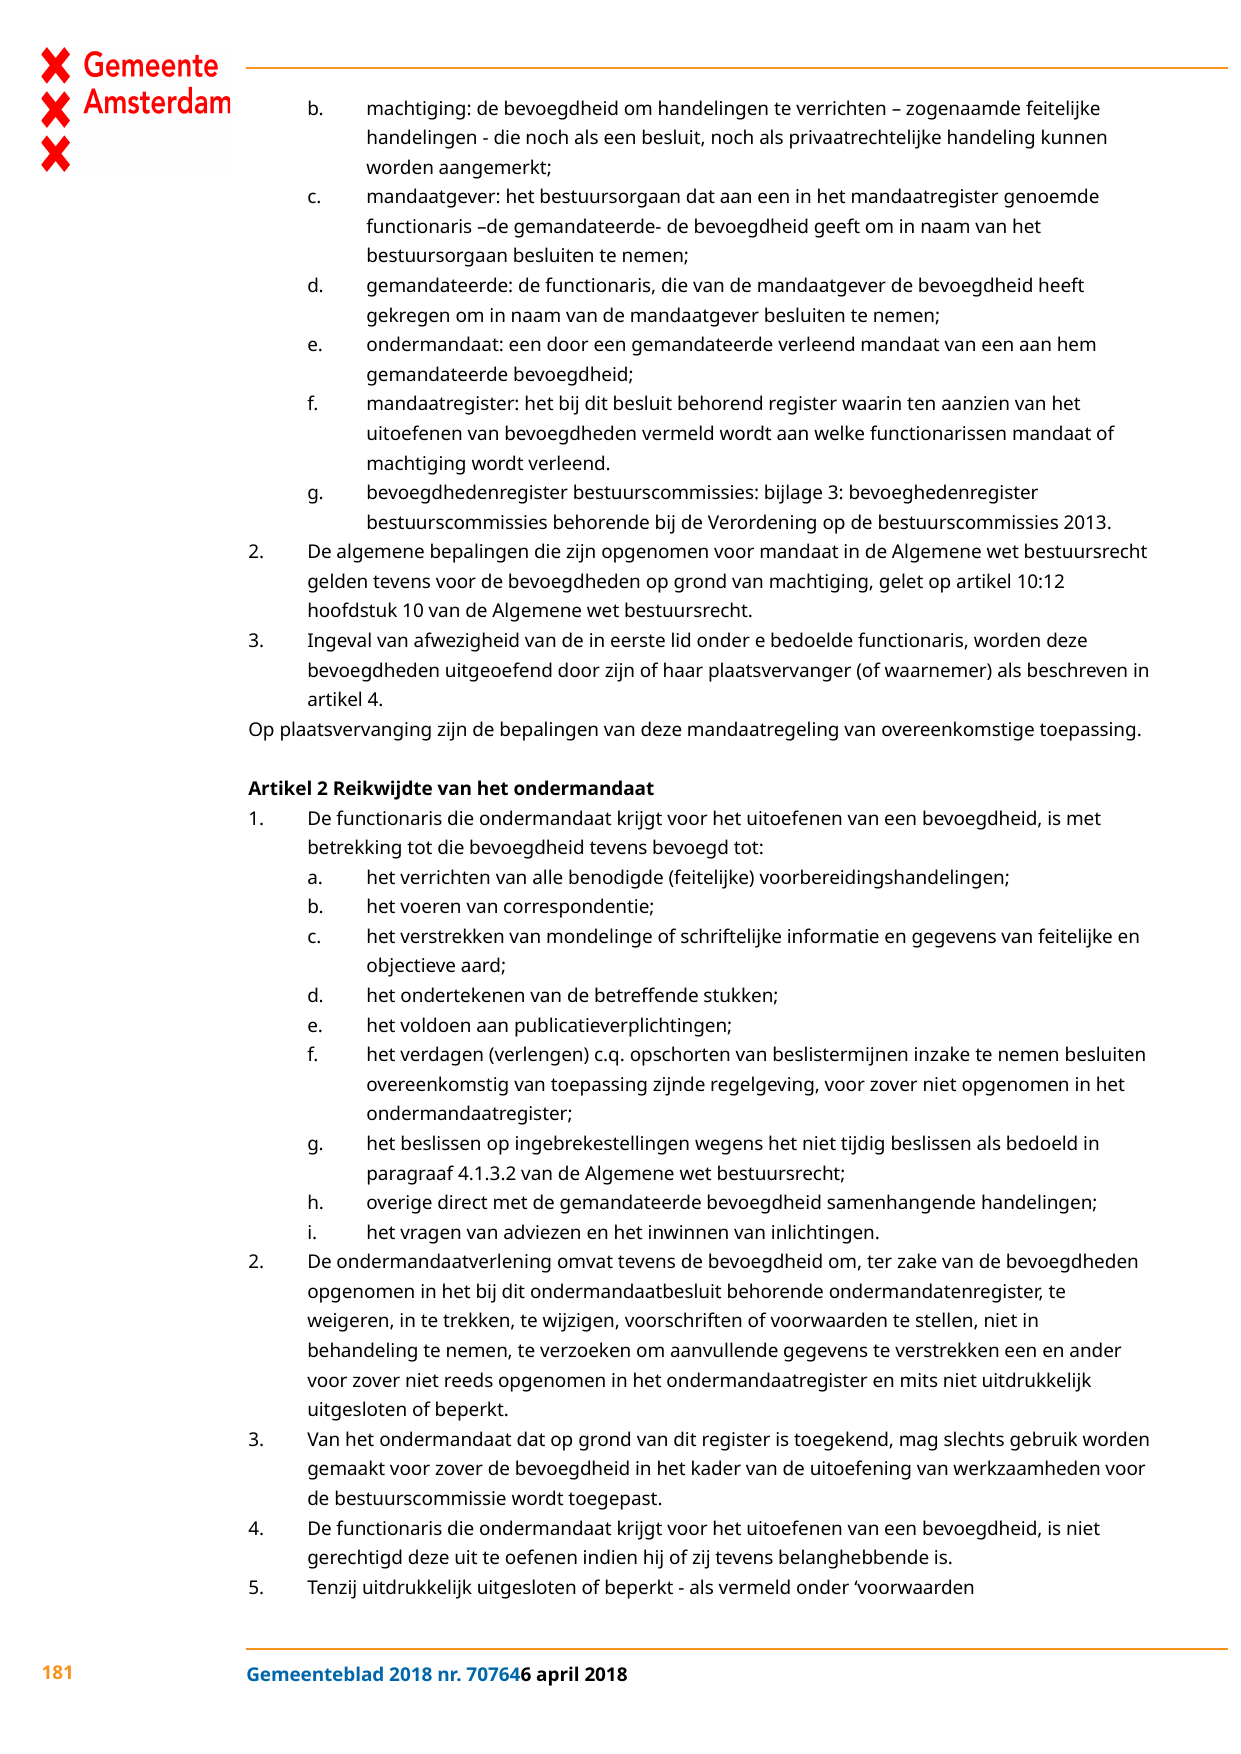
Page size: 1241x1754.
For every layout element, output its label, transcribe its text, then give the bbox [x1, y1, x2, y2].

list mandaatregister: het bij dit besluit behorend register waarin ten aanzien van het uitoefenen van bevoegdheden vermeld wordt aan welke functionarissen mandaat of machtiging wordt verleend. [307, 391, 1152, 476]
text Artikel 2 Reikwijdte van het ondermandaat [248, 775, 1152, 801]
list machtiging: de bevoegdheid om handelingen te verrichten – zogenaamde feitelijke handelingen - die noch als een besluit, noch als privaatrechtelijke handeling kunnen worden aangemerkt; [307, 95, 1152, 180]
list het verstrekken van mondelinge of schriftelijke informatie en gegevens van feitelijke en objectieve aard; [307, 923, 1152, 978]
list overige direct met de gemandateerde bevoegdheid samenhangende handelingen; [307, 1189, 1152, 1215]
list De algemene bepalingen die zijn opgenomen voor mandaat in de Algemene wet bestuursrecht gelden tevens voor de bevoegdheden op grond van machtiging, gelet op artikel 10:12 hoofdstuk 10 van de Algemene wet bestuursrecht. [248, 538, 1152, 623]
list het verdagen (verlengen) c.q. opschorten van beslistermijnen inzake te nemen besluiten overeenkomstig van toepassing zijnde regelgeving, voor zover niet opgenomen in het ondermandaatregister; [307, 1041, 1152, 1126]
list De functionaris die ondermandaat krijgt voor het uitoefenen van een bevoegdheid, is niet gerechtigd deze uit te oefenen indien hij of zij tevens belanghebbende is. [248, 1515, 1152, 1570]
list het ondertekenen van de betreffende stukken; [307, 982, 1152, 1008]
list het beslissen op ingebrekestellingen wegens het niet tijdig beslissen als bedoeld in paragraaf 4.1.3.2 van de Algemene wet bestuursrecht; [307, 1130, 1152, 1186]
list het verrichten van alle benodigde (feitelijke) voorbereidingshandelingen; [307, 864, 1152, 890]
picture [41, 47, 231, 172]
list De ondermandaatverlening omvat tevens de bevoegdheid om, ter zake van de bevoegdheden opgenomen in het bij dit ondermandaatbesluit behorende ondermandatenregister, te weigeren, in te trekken, te wijzigen, voorschriften of voorwaarden te stellen, niet in behandeling te nemen, te verzoeken om aanvullende gegevens te verstrekken een en ander voor zover niet reeds opgenomen in het ondermandaatregister en mits niet uitdrukkelijk uitgesloten of beperkt. [248, 1248, 1152, 1422]
list Van het ondermandaat dat op grond van dit register is toegekend, mag slechts gebruik worden gemaakt voor zover de bevoegdheid in het kader van de uitoefening van werkzaamheden voor de bestuurscommissie wordt toegepast. [248, 1426, 1152, 1511]
list bevoegdhedenregister bestuurscommissies: bijlage 3: bevoeghedenregister bestuurscommissies behorende bij de Verordening op de bestuurscommissies 2013. [307, 479, 1152, 535]
list ondermandaat: een door een gemandateerde verleend mandaat van een aan hem gemandateerde bevoegdheid; [307, 331, 1152, 387]
list mandaatgever: het bestuursorgaan dat aan een in het mandaatregister genoemde functionaris –de gemandateerde- de bevoegdheid geeft om in naam van het bestuursorgaan besluiten te nemen; [307, 183, 1152, 268]
text Op plaatsvervanging zijn de bepalingen van deze mandaatregeling van overeenkomstige toepassing. [248, 716, 1152, 742]
list Ingeval van afwezigheid van de in eerste lid onder e bedoelde functionaris, worden deze bevoegdheden uitgeoefend door zijn of haar plaatsvervanger (of waarnemer) als beschreven in artikel 4. [248, 627, 1152, 712]
list het vragen van adviezen en het inwinnen van inlichtingen. [307, 1219, 1152, 1245]
list Tenzij uitdrukkelijk uitgesloten of beperkt - als vermeld onder ‘voorwaarden [248, 1574, 1152, 1600]
list het voeren van correspondentie; [307, 893, 1152, 919]
list het voldoen aan publicatieverplichtingen; [307, 1012, 1152, 1038]
list gemandateerde: de functionaris, die van de mandaatgever de bevoegdheid heeft gekregen om in naam van de mandaatgever besluiten te nemen; [307, 272, 1152, 328]
list De functionaris die ondermandaat krijgt voor het uitoefenen van een bevoegdheid, is met betrekking tot die bevoegdheid tevens bevoegd tot: [248, 805, 1152, 860]
